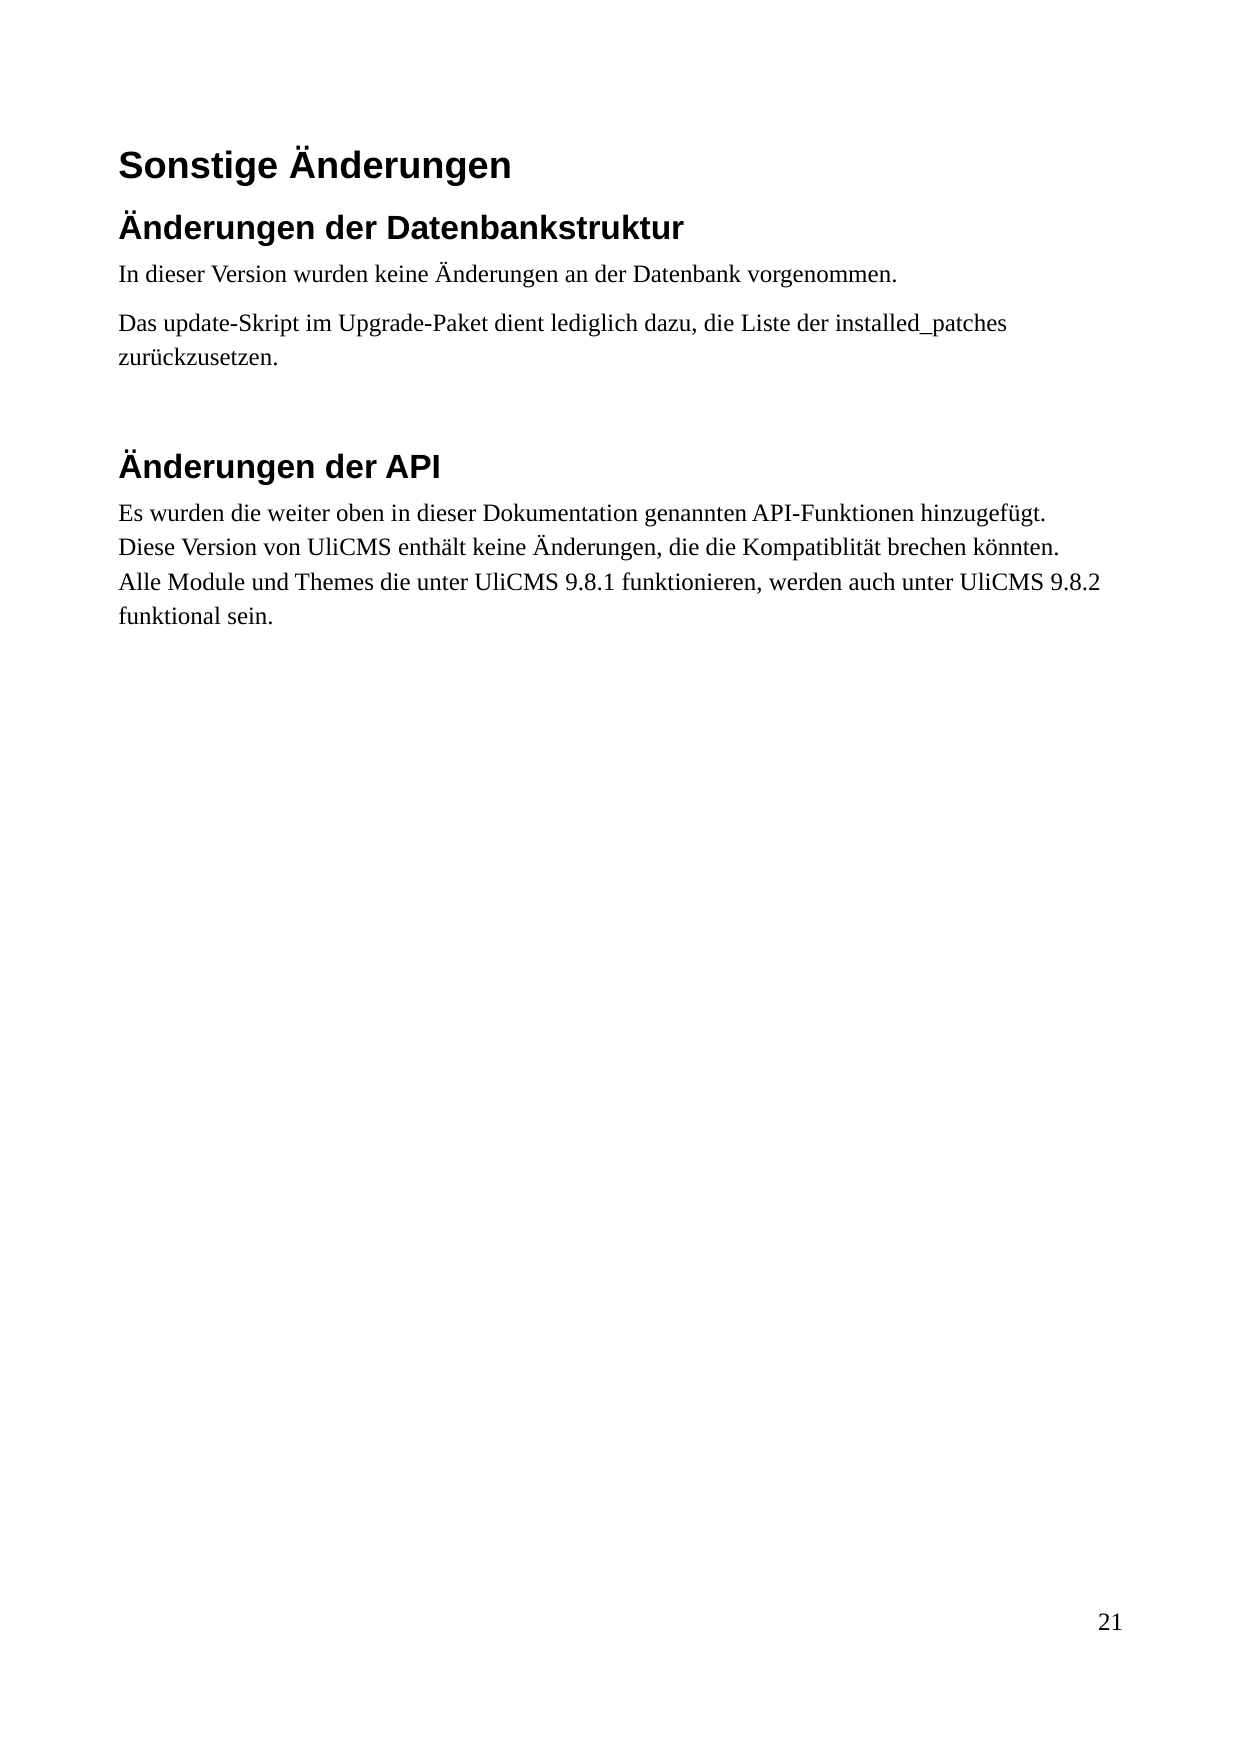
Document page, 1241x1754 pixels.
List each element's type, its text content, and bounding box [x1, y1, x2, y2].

text Das update-Skript im Upgrade-Paket dient lediglich dazu, die Liste der installed_patches zurückzusetzen. [118, 308, 1123, 371]
subtitle Änderungen der Datenbankstruktur [118, 208, 1123, 246]
text In dieser Version wurden keine Änderungen an der Datenbank vorgenommen. [118, 259, 1123, 287]
subtitle Sonstige Änderungen [118, 143, 1123, 187]
text Es wurden die weiter oben in dieser Dokumentation genannten API-Funktionen hinzugefügt. Diese Version von UliCMS enthält keine Änderungen, die die Kompatiblität brechen könnten. Alle Module und Themes die unter UliCMS 9.8.1 funktionieren, werden auch unter UliCMS 9.8.2 funktional sein. [118, 498, 1123, 630]
subtitle Änderungen der API [118, 447, 1123, 485]
